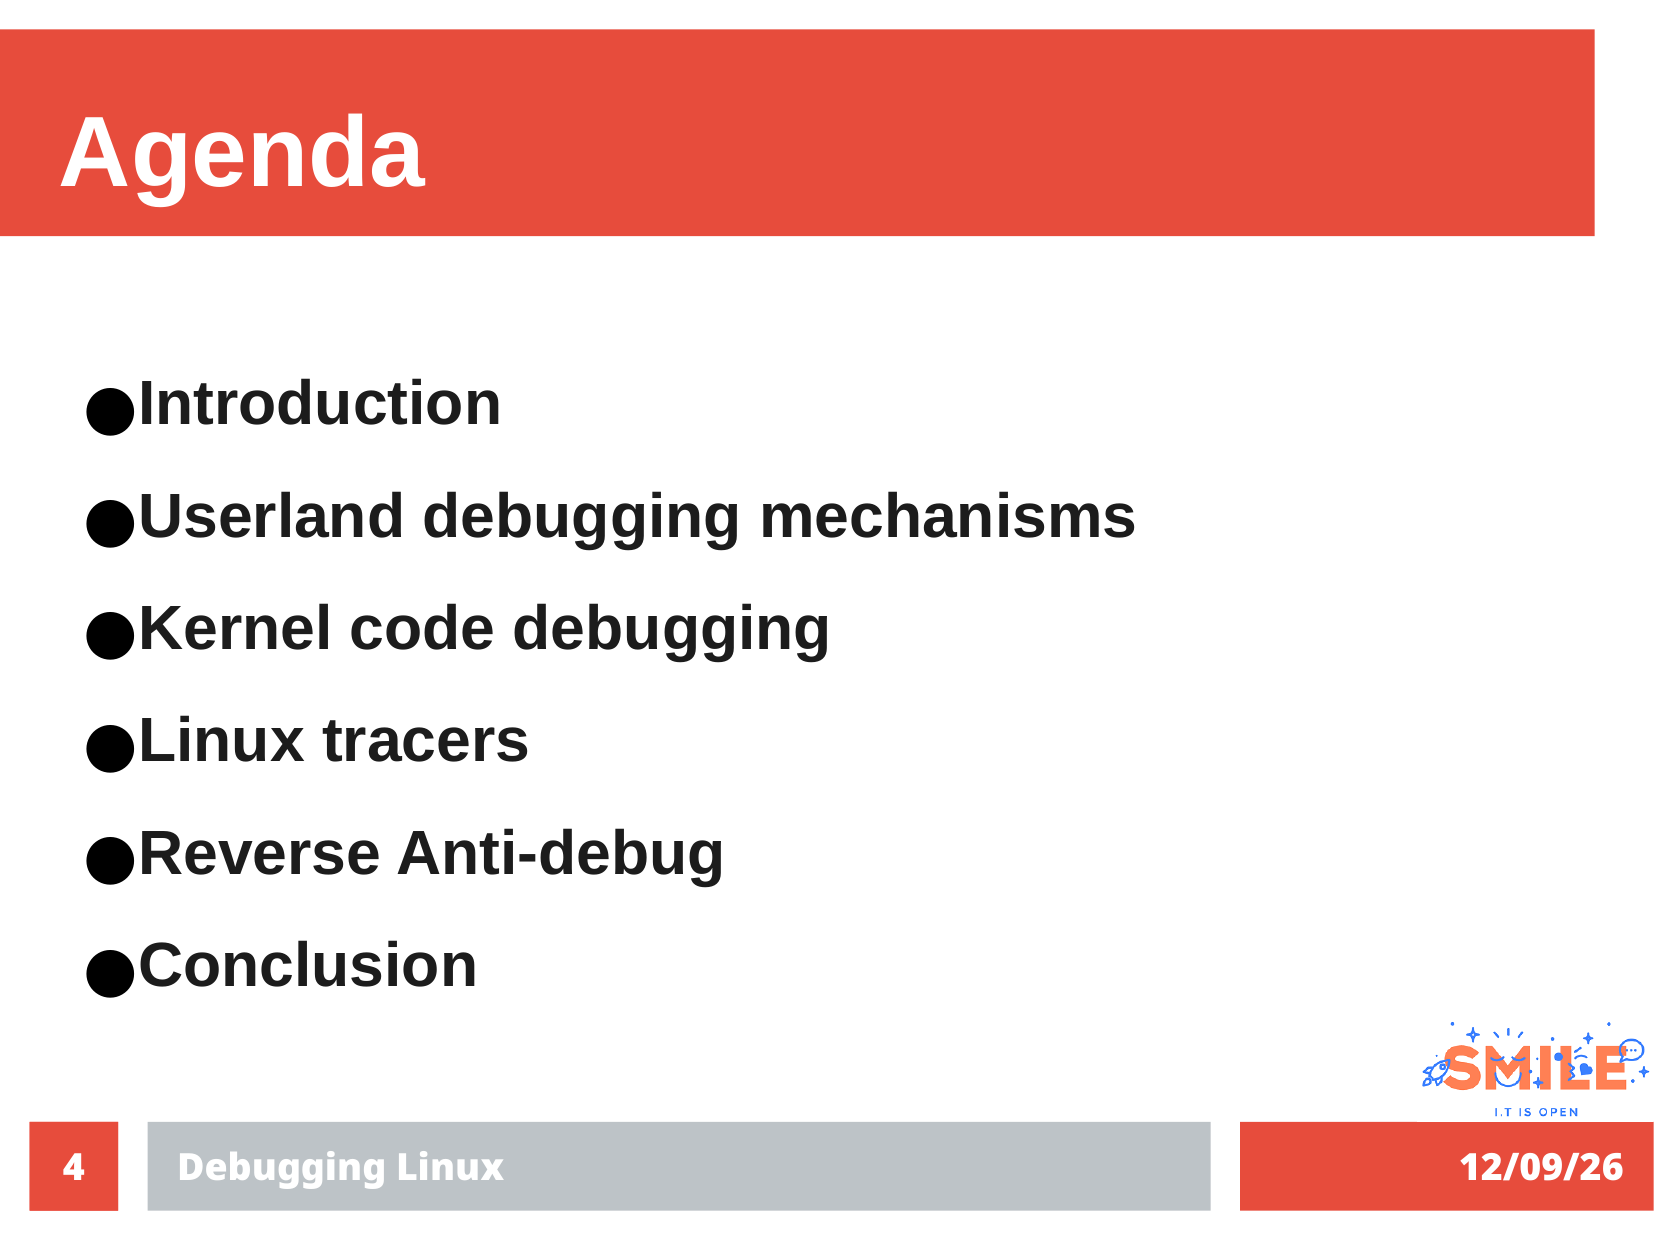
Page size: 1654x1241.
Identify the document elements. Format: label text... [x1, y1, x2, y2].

text_box Agenda [58, 58, 1595, 207]
text_box Agenda [149, 142, 172, 176]
picture [1417, 1019, 1653, 1122]
text_box Introduction Userland debugging mechanisms Kernel code debugging Linux tracers Reverse Anti-debug Conclusion [83, 324, 1590, 1093]
